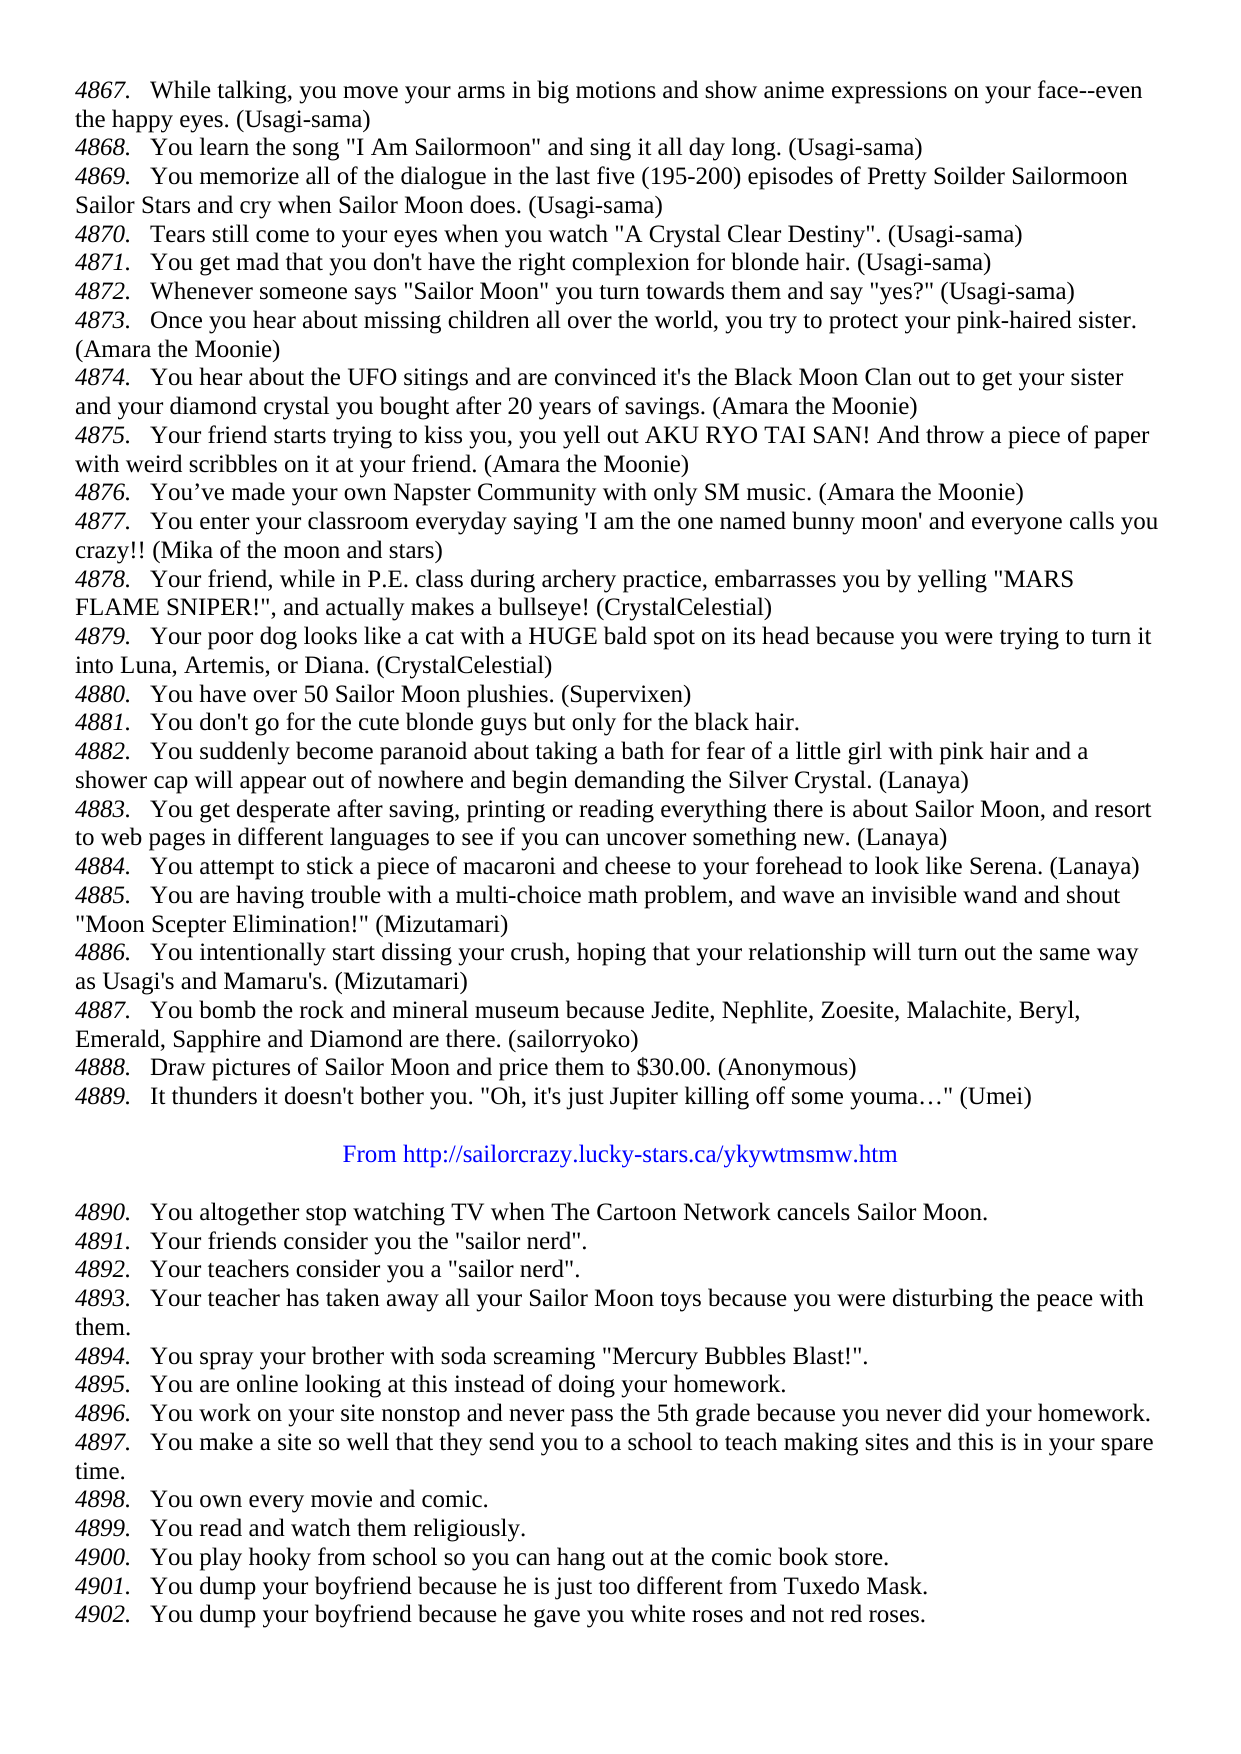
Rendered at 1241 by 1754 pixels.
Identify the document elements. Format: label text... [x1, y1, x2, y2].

list Your friend, while in P.E. class during archery practice, embarrasses you by yelling "MARS FLAME SNIPER!", and actually makes a bullseye! (CrystalCelestial) [75, 564, 1165, 621]
list You bomb the rock and mineral museum because Jedite, Nephlite, Zoesite, Malachite, Beryl, Emerald, Sapphire and Diamond are there. (sailorryoko) [75, 995, 1165, 1052]
list It thunders it doesn't bother you. "Oh, it's just Jupiter killing off some youma…" (Umei) [75, 1081, 1165, 1110]
list Your friend starts trying to kiss you, you yell out AKU RYO TAI SAN! And throw a piece of paper with weird scribbles on it at your friend. (Amara the Moonie) [75, 420, 1165, 477]
list You spray your brother with soda screaming "Mercury Bubbles Blast!". [75, 1341, 1165, 1369]
list Once you hear about missing children all over the world, you try to protect your pink-haired sister. (Amara the Moonie) [75, 305, 1165, 362]
list You don't go for the cute blonde guys but only for the black hair. [75, 707, 1165, 736]
list Tears still come to your eyes when you watch "A Crystal Clear Destiny". (Usagi-sama) [75, 219, 1165, 247]
list You learn the song "I Am Sailormoon" and sing it all day long. (Usagi-sama) [75, 132, 1165, 161]
text From http://sailorcrazy.lucky-stars.ca/ykywtmsmw.htm [75, 1139, 1165, 1168]
list You have over 50 Sailor Moon plushies. (Supervixen) [75, 679, 1165, 707]
list While talking, you move your arms in big motions and show anime expressions on your face--even the happy eyes. (Usagi-sama) [75, 75, 1165, 132]
list You altogether stop watching TV when The Cartoon Network cancels Sailor Moon. [75, 1197, 1165, 1226]
list You own every movie and comic. [75, 1484, 1165, 1513]
list You read and watch them religiously. [75, 1513, 1165, 1542]
list You dump your boyfriend because he is just too different from Tuxedo Mask. [75, 1571, 1165, 1599]
list You get mad that you don't have the right complexion for blonde hair. (Usagi-sama) [75, 247, 1165, 276]
list You attempt to stick a piece of macaroni and cheese to your forehead to look like Serena. (Lanaya) [75, 851, 1165, 880]
list You make a site so well that they send you to a school to teach making sites and this is in your spare time. [75, 1427, 1165, 1484]
list You get desperate after saving, printing or reading everything there is about Sailor Moon, and resort to web pages in different languages to see if you can uncover something new. (Lanaya) [75, 794, 1165, 851]
list You are online looking at this instead of doing your homework. [75, 1369, 1165, 1398]
list Your teacher has taken away all your Sailor Moon toys because you were disturbing the peace with them. [75, 1283, 1165, 1341]
list You memorize all of the dialogue in the last five (195-200) episodes of Pretty Soilder Sailormoon Sailor Stars and cry when Sailor Moon does. (Usagi-sama) [75, 161, 1165, 219]
list Your friends consider you the "sailor nerd". [75, 1226, 1165, 1254]
list You enter your classroom everyday saying 'I am the one named bunny moon' and everyone calls you crazy!! (Mika of the moon and stars) [75, 506, 1165, 564]
list You work on your site nonstop and never pass the 5th grade because you never did your homework. [75, 1398, 1165, 1427]
list You dump your boyfriend because he gave you white roses and not red roses. [75, 1599, 1165, 1628]
list You intentionally start dissing your crush, hoping that your relationship will turn out the same way as Usagi's and Mamaru's. (Mizutamari) [75, 937, 1165, 995]
list You’ve made your own Napster Community with only SM music. (Amara the Moonie) [75, 477, 1165, 506]
list You are having trouble with a multi-choice math problem, and wave an invisible wand and shout "Moon Scepter Elimination!" (Mizutamari) [75, 880, 1165, 937]
list You hear about the UFO sitings and are convinced it's the Black Moon Clan out to get your sister and your diamond crystal you bought after 20 years of savings. (Amara the Moonie) [75, 362, 1165, 420]
list Your teachers consider you a "sailor nerd". [75, 1254, 1165, 1283]
list You play hooky from school so you can hang out at the comic book store. [75, 1542, 1165, 1571]
list Draw pictures of Sailor Moon and price them to $30.00. (Anonymous) [75, 1052, 1165, 1081]
list Your poor dog looks like a cat with a HUGE bald spot on its head because you were trying to turn it into Luna, Artemis, or Diana. (CrystalCelestial) [75, 621, 1165, 679]
list Whenever someone says "Sailor Moon" you turn towards them and say "yes?" (Usagi-sama) [75, 276, 1165, 305]
list You suddenly become paranoid about taking a bath for fear of a little girl with pink hair and a shower cap will appear out of nowhere and begin demanding the Silver Crystal. (Lanaya) [75, 736, 1165, 794]
